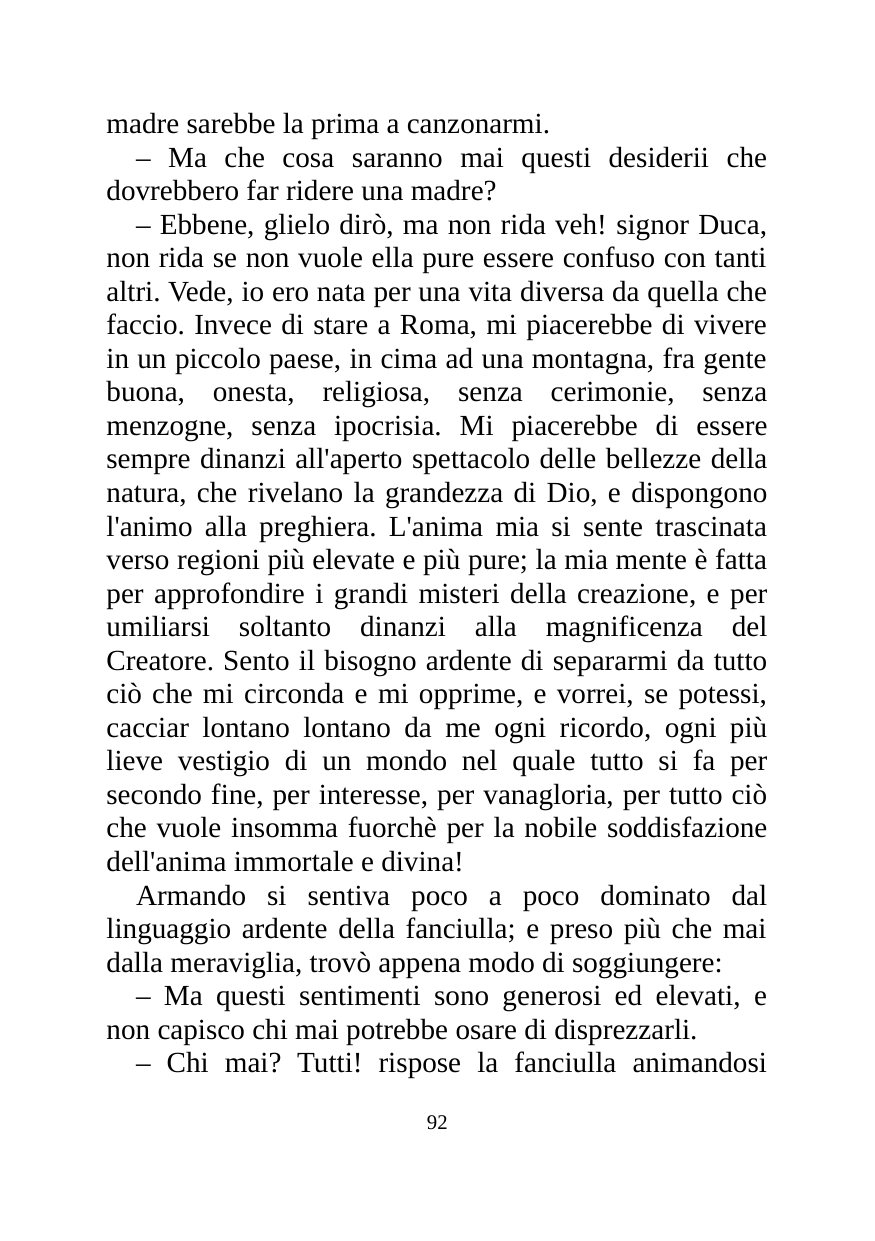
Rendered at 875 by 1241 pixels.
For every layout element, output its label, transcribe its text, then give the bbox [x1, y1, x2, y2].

text – Ma che cosa saranno mai questi desiderii che dovrebbero far ridere una madre? [106, 140, 768, 207]
text madre sarebbe la prima a canzonarmi. [106, 106, 768, 140]
text – Ebbene, glielo dirò, ma non rida veh! signor Duca, non rida se non vuole ella pure essere confuso con tanti altri. Vede, io ero nata per una vita diversa da quella che faccio. Invece di stare a Roma, mi piacerebbe di vivere in un piccolo paese, in cima ad una montagna, fra gente buona, onesta, religiosa, senza cerimonie, senza menzogne, senza ipocrisia. Mi piacerebbe di essere sempre dinanzi all'aperto spettacolo delle bellezze della natura, che rivelano la grandezza di Dio, e dispongono l'animo alla preghiera. L'anima mia si sente trascinata verso regioni più elevate e più pure; la mia mente è fatta per approfondire i grandi misteri della creazione, e per umiliarsi soltanto dinanzi alla magnificenza del Creatore. Sento il bisogno ardente di separarmi da tutto ciò che mi circonda e mi opprime, e vorrei, se potessi, cacciar lontano lontano da me ogni ricordo, ogni più lieve vestigio di un mondo nel quale tutto si fa per secondo fine, per interesse, per vanagloria, per tutto ciò che vuole insomma fuorchè per la nobile soddisfazione dell'anima immortale e divina! [106, 207, 768, 878]
text Armando si sentiva poco a poco dominato dal linguaggio ardente della fanciulla; e preso più che mai dalla meraviglia, trovò appena modo di soggiungere: [106, 878, 768, 978]
text – Chi mai? Tutti! rispose la fanciulla animandosi [106, 1045, 768, 1079]
text – Ma questi sentimenti sono generosi ed elevati, e non capisco chi mai potrebbe osare di disprezzarli. [106, 978, 768, 1045]
